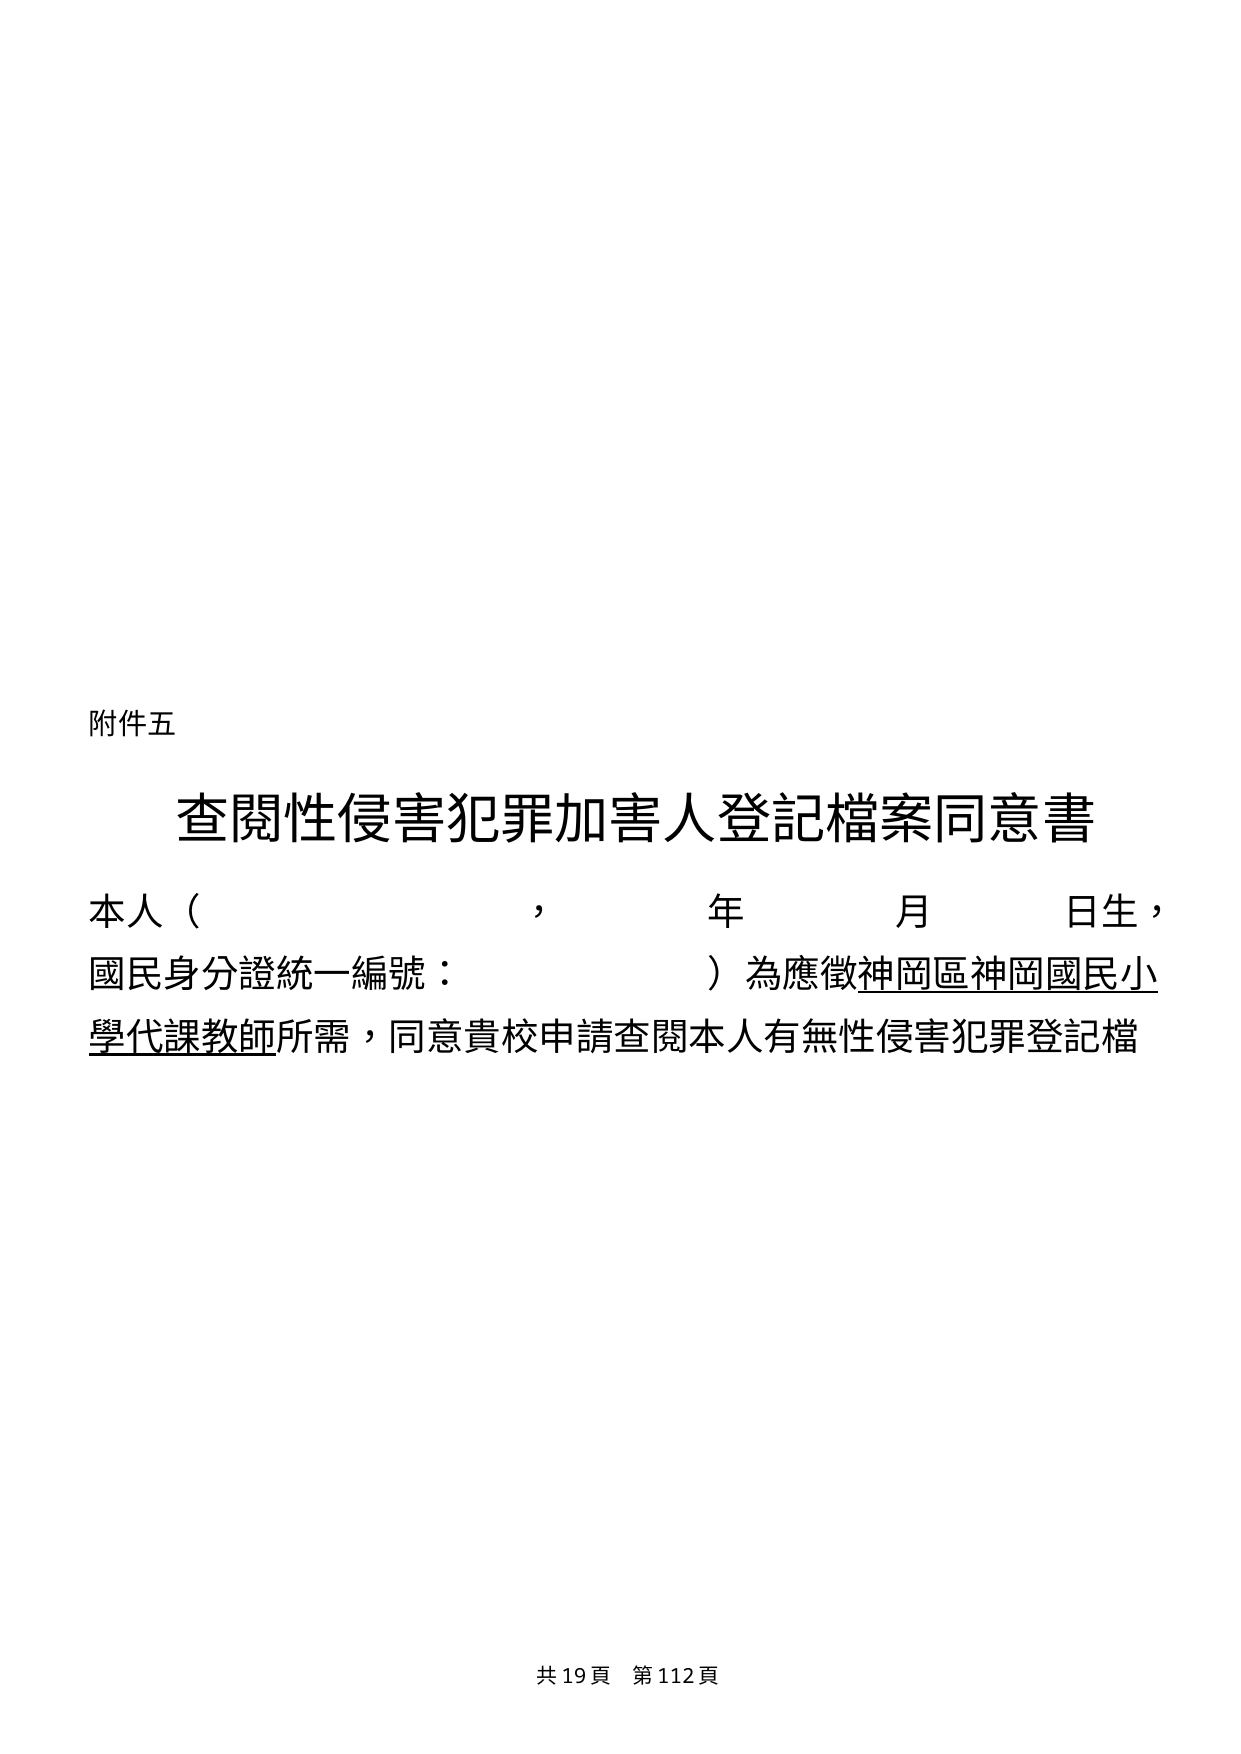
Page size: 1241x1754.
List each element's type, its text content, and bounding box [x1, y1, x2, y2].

text 本人（ ， 年 月 日生，國民身分證統一編號： ）為應徵神岡區神岡國民小學代課教師所需，同意貴校申請查閱本人有無性侵害犯罪登記檔案資料。 [89, 867, 1167, 1055]
text 查閱性侵害犯罪加害人登記檔案同意書 [89, 742, 1183, 867]
text 附件五 [89, 680, 1167, 742]
